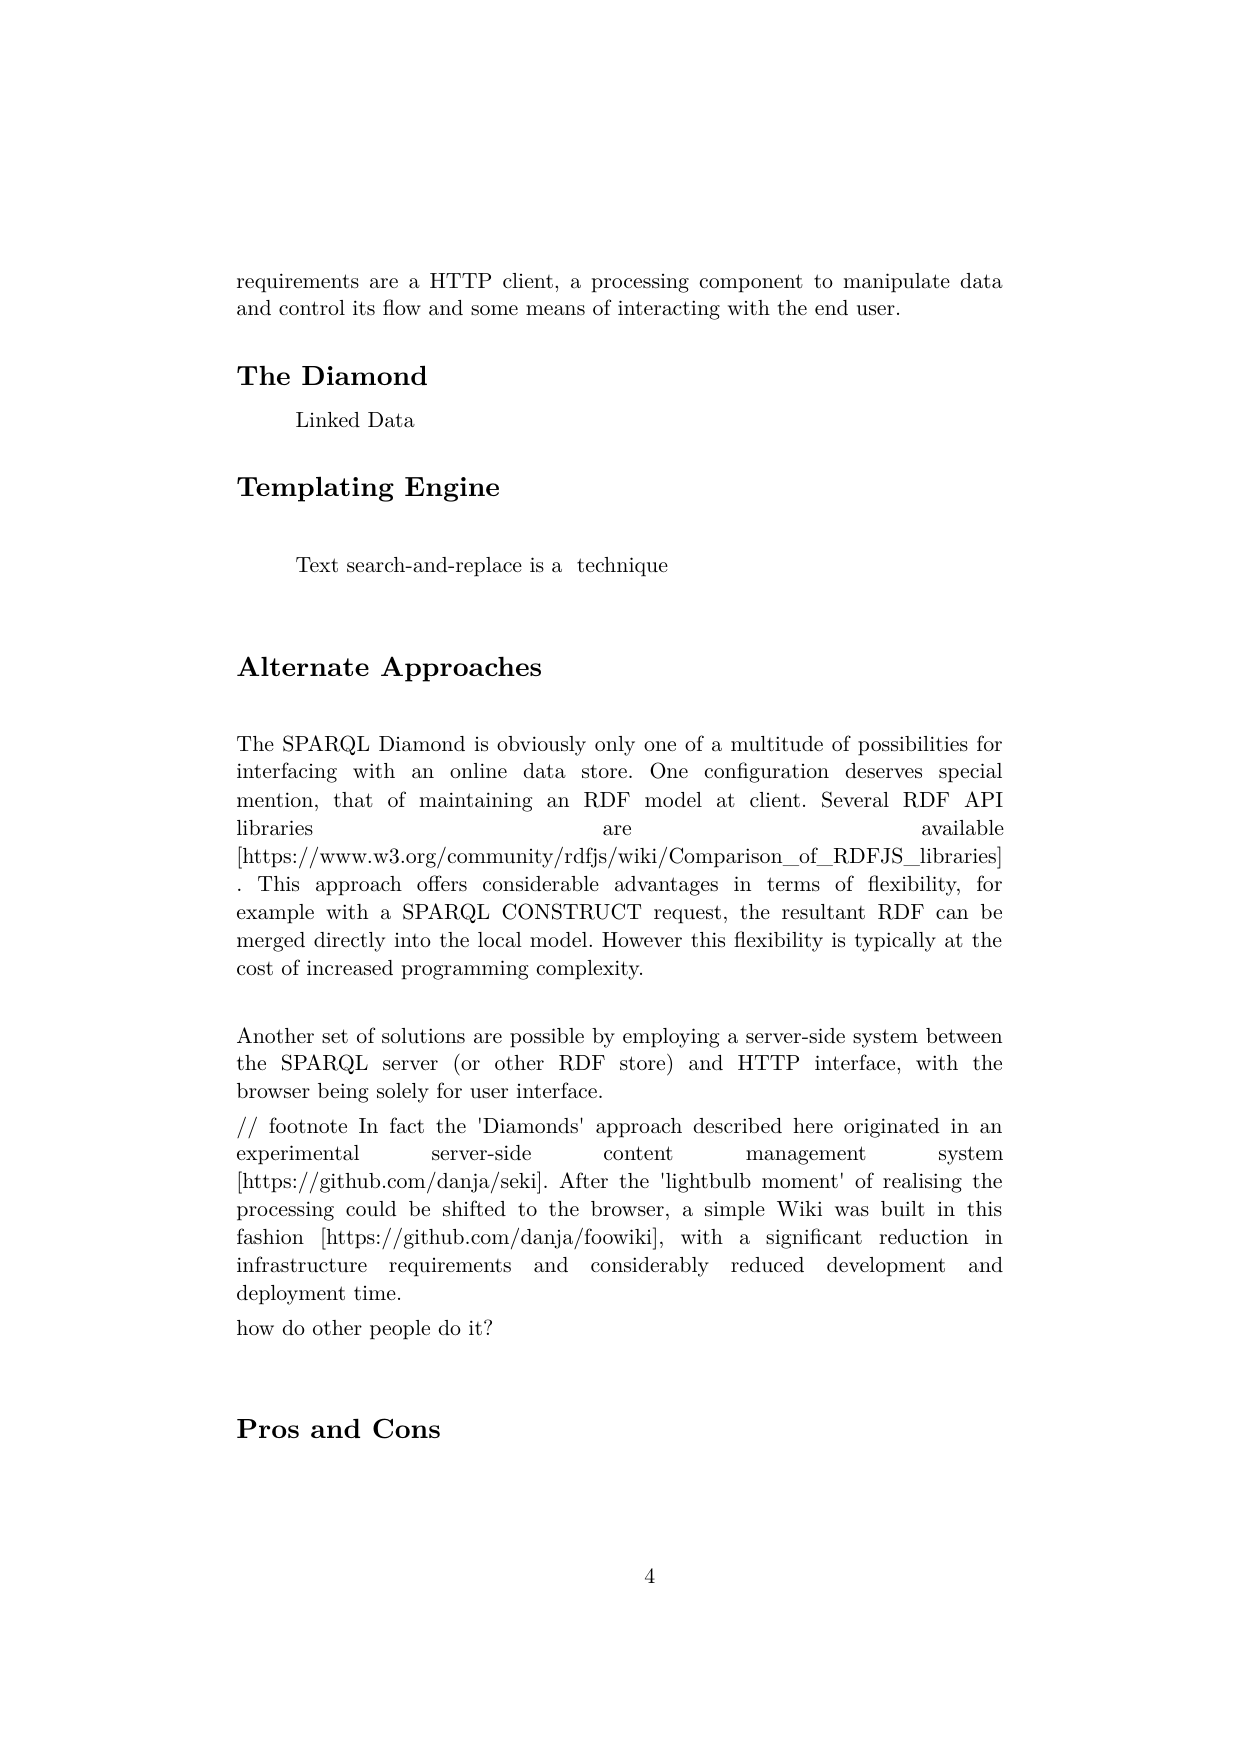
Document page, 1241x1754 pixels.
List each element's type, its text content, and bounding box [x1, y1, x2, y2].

subtitle Pros and Cons [236, 1410, 1004, 1446]
subtitle The Diamond [236, 357, 1004, 393]
text // footnote In fact the 'Diamonds' approach described here originated in an experimental server-side content management system [https://github.com/danja/seki]. After the 'lightbulb moment' of realising the processing could be shifted to the browser, a simple Wiki was built in this fashion [https://github.com/danja/foowiki], with a significant reduction in infrastructure requirements and considerably reduced development and deployment time. [236, 1111, 1004, 1307]
text how do other people do it? [236, 1313, 1004, 1341]
text Linked Data [236, 405, 1004, 433]
subtitle Alternate Approaches [236, 647, 1004, 683]
text Another set of solutions are possible by employing a server-side system between the SPARQL server (or other RDF store) and HTTP interface, with the browser being solely for user interface. [236, 1021, 1004, 1105]
text Text search-and-replace is a technique [236, 550, 1004, 578]
text requirements are a HTTP client, a processing component to manipulate data and control its flow and some means of interacting with the end user. [236, 266, 1004, 322]
subtitle Templating Engine [236, 468, 1004, 504]
text The SPARQL Diamond is obviously only one of a multitude of possibilities for interfacing with an online data store. One configuration deserves special mention, that of maintaining an RDF model at client. Several RDF API libraries are available [https://www.w3.org/community/rdfjs/wiki/Comparison_of_RDFJS_libraries]. This approach offers considerable advantages in terms of flexibility, for example with a SPARQL CONSTRUCT request, the resultant RDF can be merged directly into the local model. However this flexibility is typically at the cost of increased programming complexity. [236, 729, 1004, 981]
